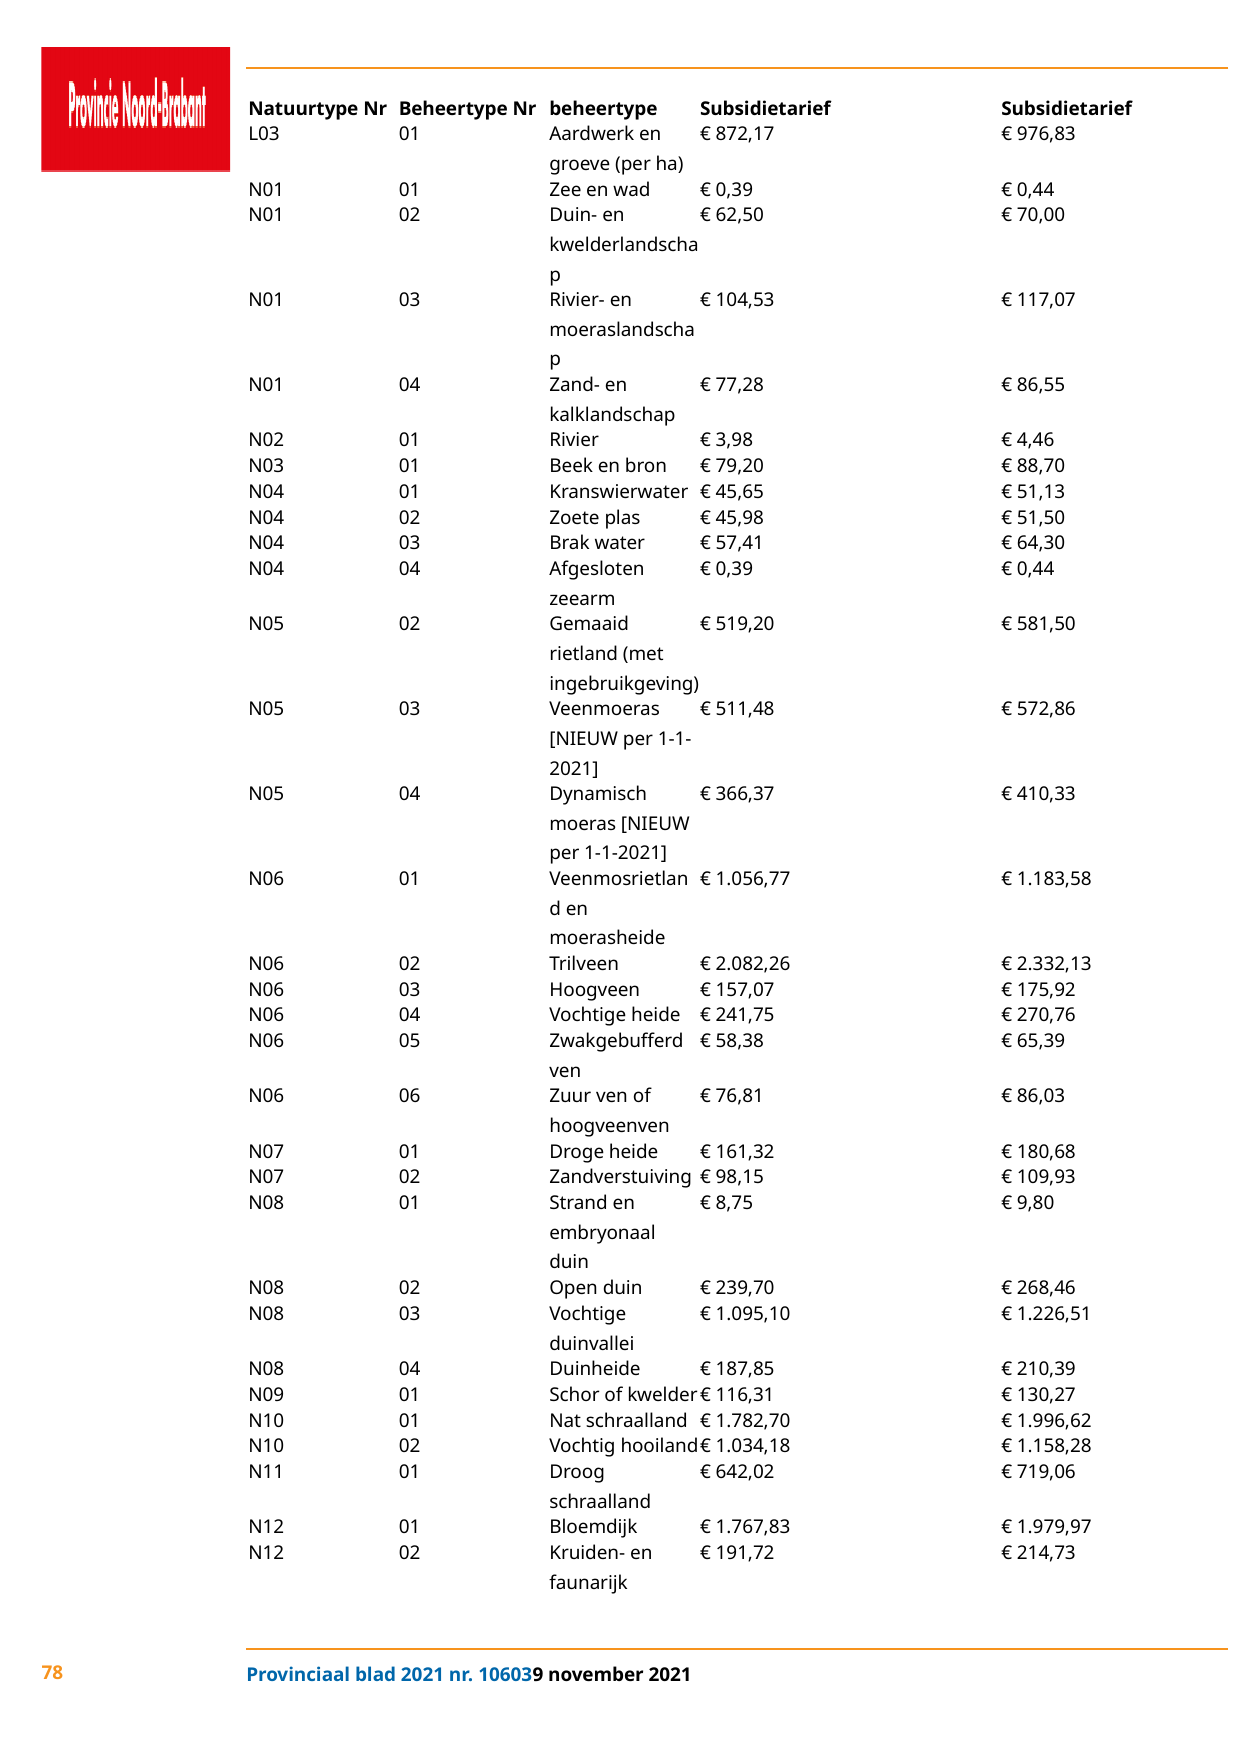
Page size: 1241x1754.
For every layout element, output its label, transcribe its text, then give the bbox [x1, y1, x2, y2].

table_cell N04 [248, 504, 398, 529]
table_cell € 1.782,70 [700, 1407, 1001, 1433]
table_cell N06 [248, 865, 398, 950]
table_cell N08 [248, 1355, 398, 1381]
table_cell € 0,39 [700, 555, 1001, 611]
table_cell € 191,72 [700, 1539, 1001, 1595]
table_cell € 0,44 [1001, 555, 1152, 611]
table_cell Vochtig hooiland [549, 1433, 700, 1458]
table_cell 01 [399, 1381, 549, 1407]
table_cell L03 [248, 121, 398, 176]
table_cell 03 [399, 286, 549, 371]
table_cell 01 [399, 427, 549, 452]
table_cell Brak water [549, 530, 700, 555]
table_cell € 1.095,10 [700, 1300, 1001, 1355]
table_cell N05 [248, 611, 398, 696]
table_cell N10 [248, 1433, 398, 1458]
table_cell N08 [248, 1274, 398, 1300]
table_cell € 175,92 [1001, 976, 1152, 1002]
table_cell Zee en wad [549, 176, 700, 202]
table_cell 01 [399, 865, 549, 950]
table_cell Gemaaid rietland (met ingebruikgeving) [549, 611, 700, 696]
table_cell € 64,30 [1001, 530, 1152, 555]
table_cell € 86,55 [1001, 371, 1152, 427]
table_cell € 86,03 [1001, 1083, 1152, 1138]
table_cell Trilveen [549, 950, 700, 976]
table_cell € 157,07 [700, 976, 1001, 1002]
table_cell Rivier [549, 427, 700, 452]
table_cell Kruiden- en faunarijk [549, 1539, 700, 1595]
table_cell Droog schraalland [549, 1458, 700, 1514]
table_cell Dynamisch moeras [NIEUW per 1-1-2021] [549, 780, 700, 865]
table_header Beheertype Nr [399, 95, 549, 121]
table_cell Duinheide [549, 1355, 700, 1381]
table_cell Nat schraalland [549, 1407, 700, 1433]
table_cell € 976,83 [1001, 121, 1152, 176]
table_cell 04 [399, 371, 549, 427]
table_cell N01 [248, 202, 398, 286]
table_cell Rivier- en moeraslandschap [549, 286, 700, 371]
table_header Subsidietarief [700, 95, 1001, 121]
table_cell € 2.332,13 [1001, 950, 1152, 976]
table_cell N01 [248, 371, 398, 427]
table_cell N10 [248, 1407, 398, 1433]
table_cell € 366,37 [700, 780, 1001, 865]
table_cell € 57,41 [700, 530, 1001, 555]
table_cell 02 [399, 611, 549, 696]
table_cell € 88,70 [1001, 453, 1152, 478]
table_cell N01 [248, 286, 398, 371]
table_cell € 511,48 [700, 696, 1001, 780]
table_cell 02 [399, 1433, 549, 1458]
table_cell Kranswierwater [549, 478, 700, 504]
table_cell Hoogveen [549, 976, 700, 1002]
table_cell 01 [399, 1190, 549, 1274]
table_cell Aardwerk en groeve (per ha) [549, 121, 700, 176]
table_cell € 1.979,97 [1001, 1514, 1152, 1539]
picture [41, 47, 231, 172]
table_cell € 9,80 [1001, 1190, 1152, 1274]
table_cell € 8,75 [700, 1190, 1001, 1274]
table_cell € 4,46 [1001, 427, 1152, 452]
table_cell 01 [399, 1514, 549, 1539]
table_cell 01 [399, 1458, 549, 1514]
table_cell Zandverstuiving [549, 1164, 700, 1189]
table_cell N07 [248, 1138, 398, 1164]
table_cell Bloemdijk [549, 1514, 700, 1539]
table_cell 01 [399, 176, 549, 202]
table_cell Veenmoeras [NIEUW per 1-1-2021] [549, 696, 700, 780]
table_cell Zoete plas [549, 504, 700, 529]
table_cell € 76,81 [700, 1083, 1001, 1138]
table_cell 04 [399, 1002, 549, 1027]
table_cell 02 [399, 1164, 549, 1189]
table_cell € 268,46 [1001, 1274, 1152, 1300]
table_cell 01 [399, 1407, 549, 1433]
table_cell € 161,32 [700, 1138, 1001, 1164]
table_cell 06 [399, 1083, 549, 1138]
table_cell € 77,28 [700, 371, 1001, 427]
table_cell N04 [248, 555, 398, 611]
table_cell N01 [248, 176, 398, 202]
table_cell N08 [248, 1190, 398, 1274]
table_cell € 719,06 [1001, 1458, 1152, 1514]
table_cell € 642,02 [700, 1458, 1001, 1514]
table_cell € 0,39 [700, 176, 1001, 202]
table_cell € 239,70 [700, 1274, 1001, 1300]
table_cell € 51,13 [1001, 478, 1152, 504]
table_cell 01 [399, 1138, 549, 1164]
table_cell € 45,65 [700, 478, 1001, 504]
table_cell N05 [248, 780, 398, 865]
table_cell € 1.996,62 [1001, 1407, 1152, 1433]
table_cell € 1.226,51 [1001, 1300, 1152, 1355]
table_cell Beek en bron [549, 453, 700, 478]
table_cell 01 [399, 453, 549, 478]
table_cell 01 [399, 121, 549, 176]
table_cell 03 [399, 696, 549, 780]
table_cell Open duin [549, 1274, 700, 1300]
table_cell N12 [248, 1539, 398, 1595]
table_cell € 1.183,58 [1001, 865, 1152, 950]
table_cell € 117,07 [1001, 286, 1152, 371]
table_cell Schor of kwelder [549, 1381, 700, 1407]
table_cell € 70,00 [1001, 202, 1152, 286]
table_cell € 1.158,28 [1001, 1433, 1152, 1458]
table_cell Zwakgebufferd ven [549, 1028, 700, 1083]
table_cell € 410,33 [1001, 780, 1152, 865]
table_cell € 51,50 [1001, 504, 1152, 529]
table_cell 03 [399, 976, 549, 1002]
table_cell € 210,39 [1001, 1355, 1152, 1381]
table_cell € 572,86 [1001, 696, 1152, 780]
table_cell € 1.034,18 [700, 1433, 1001, 1458]
table_cell € 1.056,77 [700, 865, 1001, 950]
table_cell € 98,15 [700, 1164, 1001, 1189]
table_cell N12 [248, 1514, 398, 1539]
table_header beheertype [549, 95, 700, 121]
table_cell 01 [399, 478, 549, 504]
table_cell € 180,68 [1001, 1138, 1152, 1164]
table_cell 05 [399, 1028, 549, 1083]
table_cell 03 [399, 530, 549, 555]
table_cell 02 [399, 504, 549, 529]
table_cell € 0,44 [1001, 176, 1152, 202]
table_cell N06 [248, 1002, 398, 1027]
table_cell € 581,50 [1001, 611, 1152, 696]
table_cell € 519,20 [700, 611, 1001, 696]
table_cell Zuur ven of hoogveenven [549, 1083, 700, 1138]
table_cell N07 [248, 1164, 398, 1189]
table_cell 02 [399, 950, 549, 976]
table_cell N06 [248, 1083, 398, 1138]
table_cell N05 [248, 696, 398, 780]
table_cell N09 [248, 1381, 398, 1407]
table_cell N08 [248, 1300, 398, 1355]
table_header Natuurtype Nr [248, 95, 398, 121]
table_cell N04 [248, 530, 398, 555]
table_cell Veenmosrietland en moerasheide [549, 865, 700, 950]
table_cell Vochtige heide [549, 1002, 700, 1027]
table_cell 02 [399, 1539, 549, 1595]
table_cell N04 [248, 478, 398, 504]
table_cell N06 [248, 976, 398, 1002]
table_cell € 65,39 [1001, 1028, 1152, 1083]
table_cell € 872,17 [700, 121, 1001, 176]
table_cell € 58,38 [700, 1028, 1001, 1083]
table_cell 02 [399, 1274, 549, 1300]
table_cell Duin- en kwelderlandschap [549, 202, 700, 286]
table_cell 02 [399, 202, 549, 286]
table_cell € 187,85 [700, 1355, 1001, 1381]
table_cell € 109,93 [1001, 1164, 1152, 1189]
table_cell € 79,20 [700, 453, 1001, 478]
table_cell Droge heide [549, 1138, 700, 1164]
table_cell € 130,27 [1001, 1381, 1152, 1407]
table_cell 04 [399, 555, 549, 611]
table_cell 03 [399, 1300, 549, 1355]
table_cell € 104,53 [700, 286, 1001, 371]
table_cell € 45,98 [700, 504, 1001, 529]
table_cell € 214,73 [1001, 1539, 1152, 1595]
table_cell 04 [399, 1355, 549, 1381]
table_cell Zand- en kalklandschap [549, 371, 700, 427]
table_cell 04 [399, 780, 549, 865]
table_cell N06 [248, 1028, 398, 1083]
table_cell € 3,98 [700, 427, 1001, 452]
table_cell N06 [248, 950, 398, 976]
table_cell € 2.082,26 [700, 950, 1001, 976]
table_header Subsidietarief [1001, 95, 1152, 121]
table_cell € 62,50 [700, 202, 1001, 286]
table_cell Afgesloten zeearm [549, 555, 700, 611]
table_cell € 1.767,83 [700, 1514, 1001, 1539]
table_cell N11 [248, 1458, 398, 1514]
table_cell Vochtige duinvallei [549, 1300, 700, 1355]
table_cell € 116,31 [700, 1381, 1001, 1407]
table_cell € 270,76 [1001, 1002, 1152, 1027]
table_cell N03 [248, 453, 398, 478]
table_cell Strand en embryonaal duin [549, 1190, 700, 1274]
table_cell € 241,75 [700, 1002, 1001, 1027]
table_cell N02 [248, 427, 398, 452]
